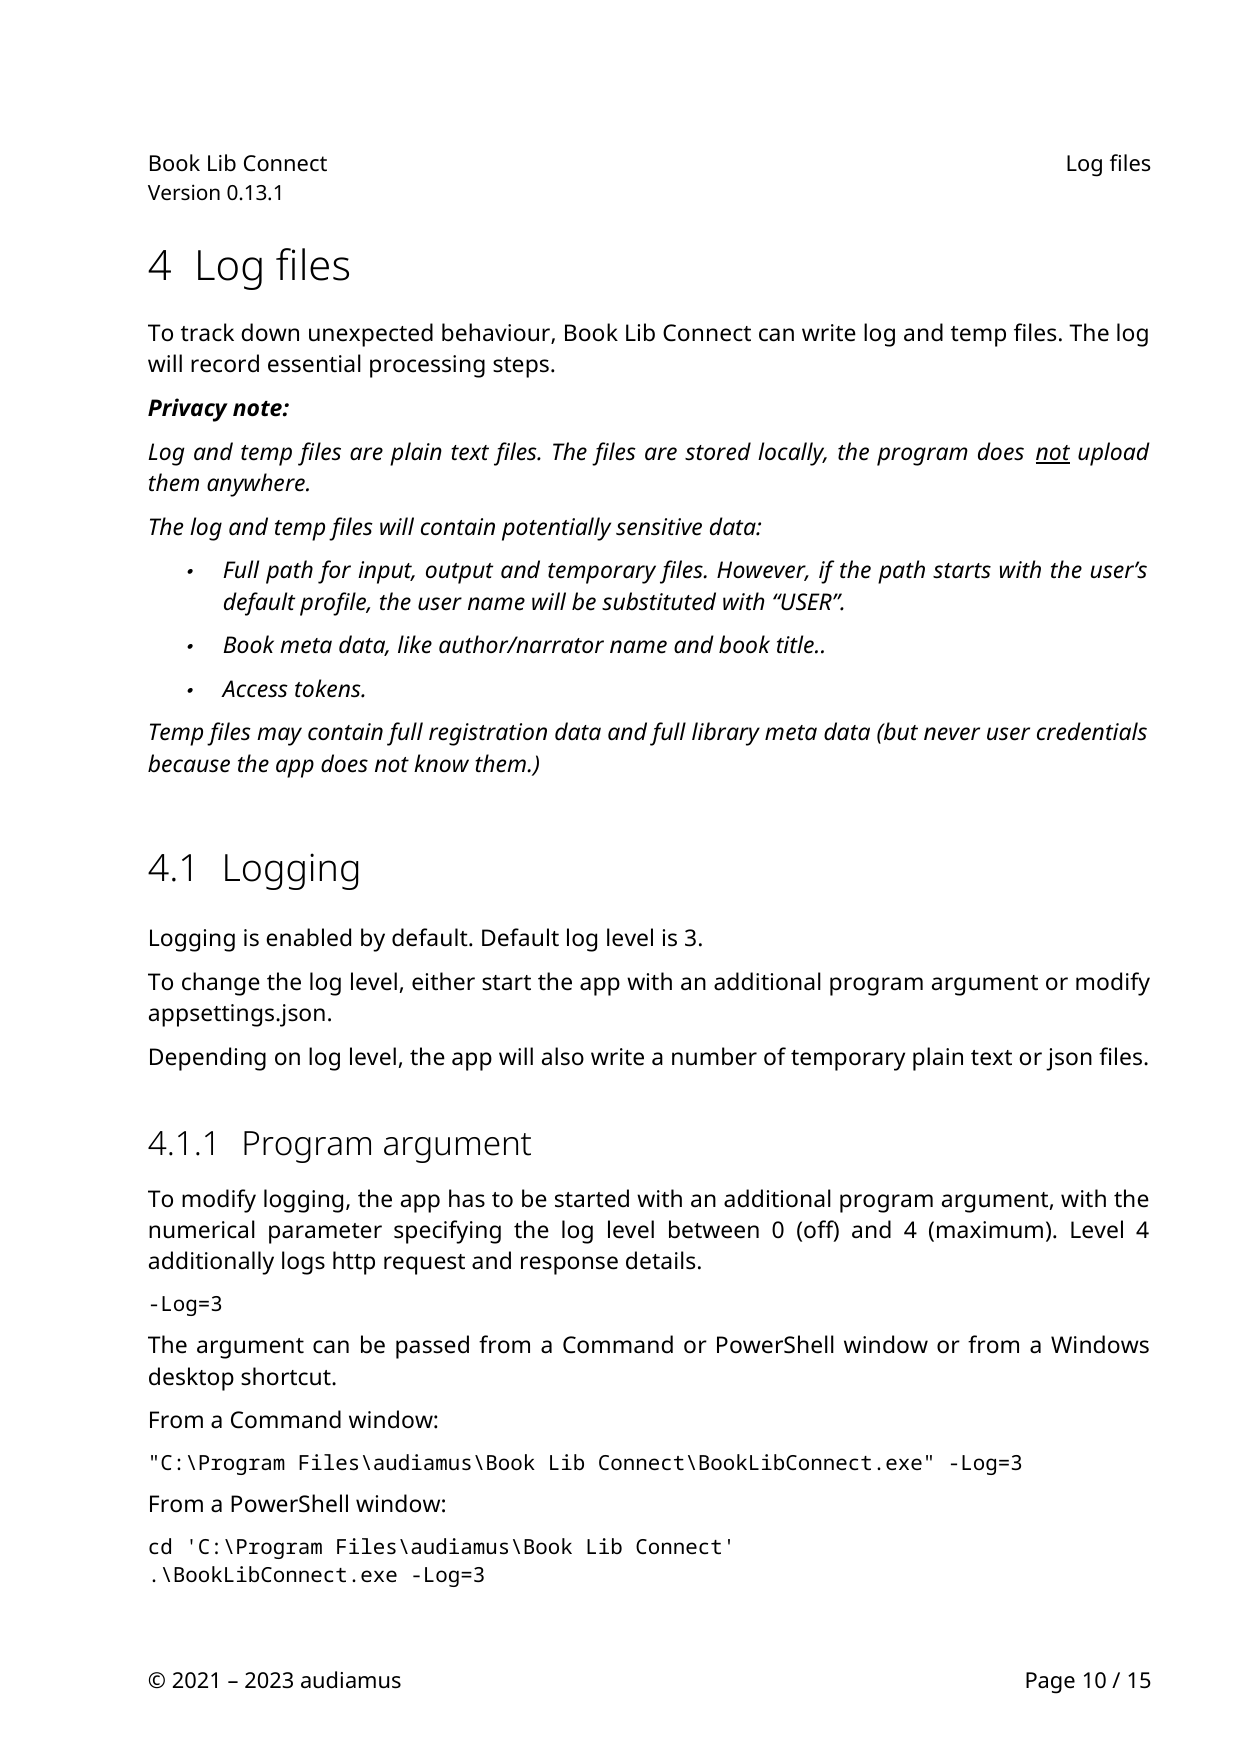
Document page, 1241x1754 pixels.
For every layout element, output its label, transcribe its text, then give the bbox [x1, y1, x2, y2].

subtitle Program argument [148, 1119, 1152, 1165]
text Depending on log level, the app will also write a number of temporary plain text or json files. [148, 1041, 1152, 1072]
list Book meta data, like author/narrator name and book title.. [185, 629, 1152, 660]
text "C:\Program Files\audiamus\Book Lib Connect\BookLibConnect.exe" -Log=3 [148, 1448, 1152, 1476]
text Privacy note: [148, 392, 1152, 423]
list Access tokens. [185, 673, 1152, 704]
text To modify logging, the app has to be started with an additional program argument, with the numerical parameter specifying the log level between 0 (off) and 4 (maximum). Level 4 additionally logs http request and response details. [148, 1182, 1152, 1276]
text -Log=3 [148, 1289, 1152, 1317]
subtitle Log files [148, 235, 1152, 292]
text The argument can be passed from a Command or PowerShell window or from a Windows desktop shortcut. [148, 1329, 1152, 1392]
subtitle Logging [148, 841, 1152, 892]
text From a Command window: [148, 1404, 1152, 1435]
text Temp files may contain full registration data and full library meta data (but never user credentials because the app does not know them.) [148, 716, 1152, 779]
text To change the log level, either start the app with an additional program argument or modify appsettings.json. [148, 966, 1152, 1028]
text The log and temp files will contain potentially sensitive data: [148, 511, 1152, 542]
list Full path for input, output and temporary files. However, if the path starts with the user’s default profile, the user name will be substituted with “USER”. [185, 554, 1152, 617]
text Logging is enabled by default. Default log level is 3. [148, 922, 1152, 953]
text To track down unexpected behaviour, Book Lib Connect can write log and temp files. The log will record essential processing steps. [148, 317, 1152, 379]
text cd 'C:\Program Files\audiamus\Book Lib Connect' .\BookLibConnect.exe -Log=3 [148, 1532, 1152, 1588]
text Log and temp files are plain text files. The files are stored locally, the program does not upload them anywhere. [148, 436, 1152, 498]
text From a PowerShell window: [148, 1488, 1152, 1520]
